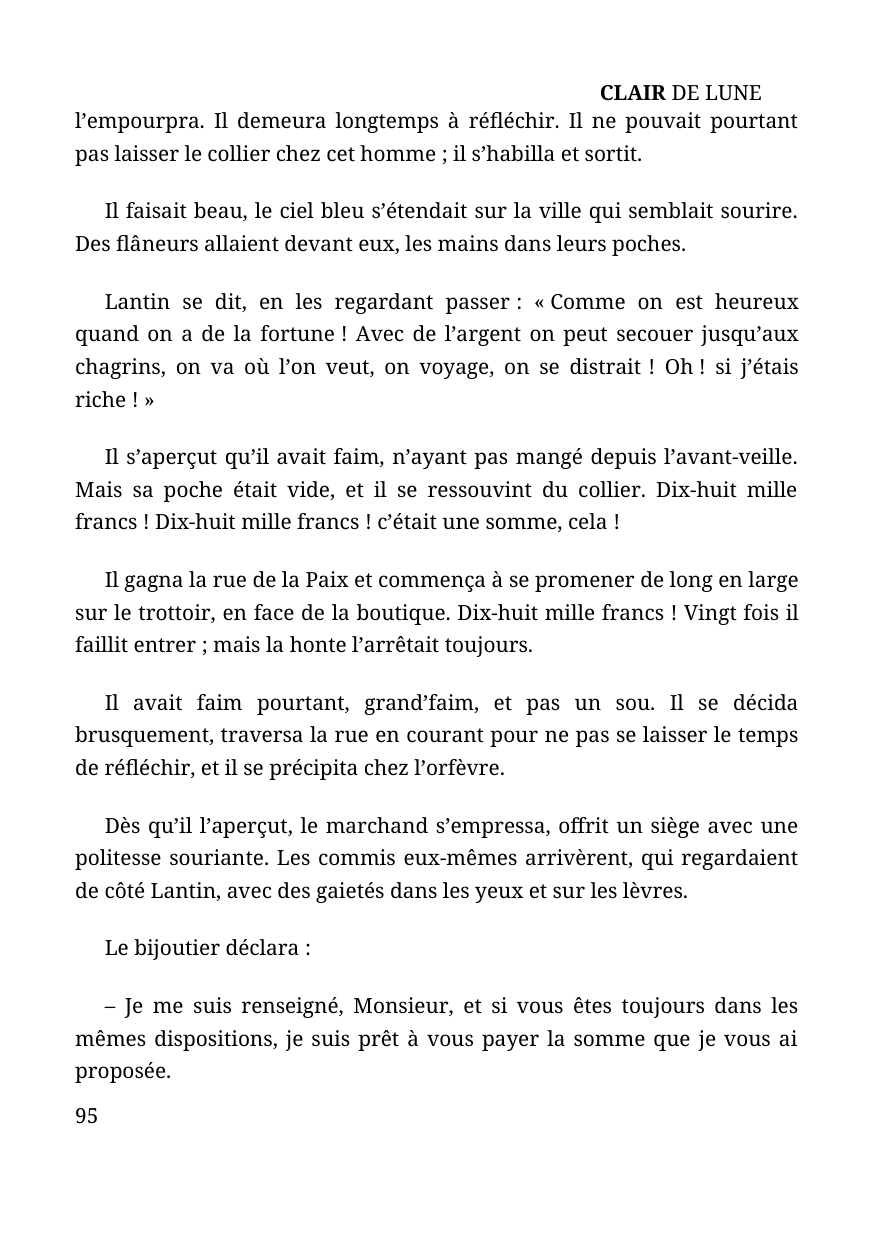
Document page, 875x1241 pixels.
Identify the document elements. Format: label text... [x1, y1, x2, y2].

text Dès qu’il l’aperçut, le marchand s’empressa, offrit un siège avec une politesse souriante. Les commis eux-mêmes arrivèrent, qui regardaient de côté Lantin, avec des gaietés dans les yeux et sur les lèvres. [75, 811, 799, 904]
text Le bijoutier déclara : [75, 933, 799, 962]
text Il faisait beau, le ciel bleu s’étendait sur la ville qui semblait sourire. Des flâneurs allaient devant eux, les mains dans leurs poches. [75, 197, 799, 258]
text l’empourpra. Il demeura longtemps à réfléchir. Il ne pouvait pourtant pas laisser le collier chez cet homme ; il s’habilla et sortit. [75, 106, 799, 167]
text Il s’aperçut qu’il avait faim, n’ayant pas mangé depuis l’avant-veille. Mais sa poche était vide, et il se ressouvint du collier. Dix-huit mille francs ! Dix-huit mille francs ! c’était une somme, cela ! [75, 442, 799, 536]
text – Je me suis renseigné, Monsieur, et si vous êtes toujours dans les mêmes dispositions, je suis prêt à vous payer la somme que je vous ai proposée. [75, 991, 799, 1085]
text Il avait faim pourtant, grand’faim, et pas un sou. Il se décida brusquement, traversa la rue en courant pour ne pas se laisser le temps de réfléchir, et il se précipita chez l’orfèvre. [75, 688, 799, 782]
text Il gagna la rue de la Paix et commença à se promener de long en large sur le trottoir, en face de la boutique. Dix-huit mille francs ! Vingt fois il faillit entrer ; mais la honte l’arrêtait toujours. [75, 565, 799, 659]
text Lantin se dit, en les regardant passer : « Comme on est heureux quand on a de la fortune ! Avec de l’argent on peut secouer jusqu’aux chagrins, on va où l’on veut, on voyage, on se distrait ! Oh ! si j’étais riche ! » [75, 287, 799, 413]
